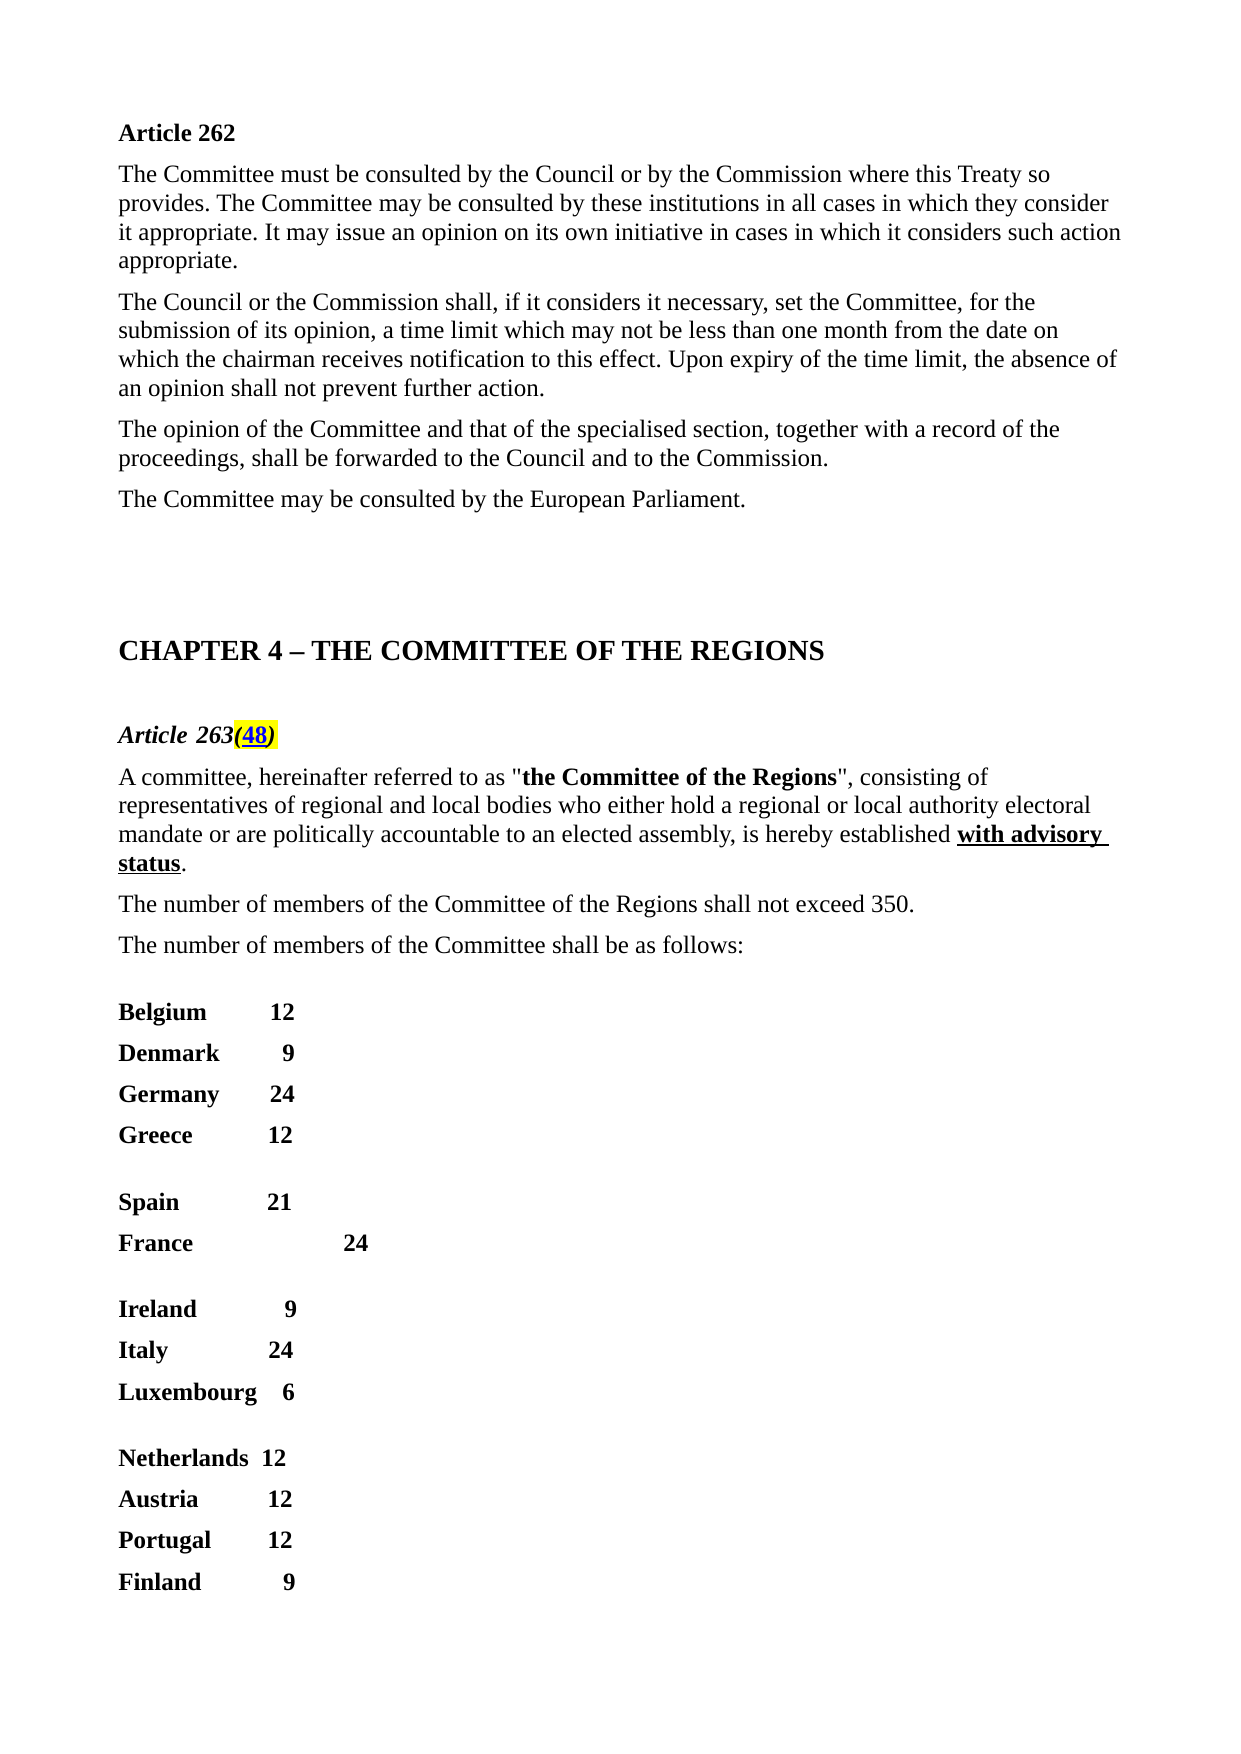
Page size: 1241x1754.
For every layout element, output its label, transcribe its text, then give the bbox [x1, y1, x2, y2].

text Finland 9 [118, 1567, 1122, 1595]
text Luxembourg 6 [118, 1377, 1122, 1405]
text Article 263(48) [118, 720, 1122, 749]
subtitle CHAPTER 4 – THE COMMITTEE OF THE REGIONS [118, 633, 1122, 667]
text The Committee may be consulted by the European Parliament. [118, 484, 1122, 513]
text The Council or the Commission shall, if it considers it necessary, set the Committee, for the submission of its opinion, a time limit which may not be less than one month from the date on which the chairman receives notification to this effect. Upon expiry of the time limit, the absence of an opinion shall not prevent further action. [118, 287, 1122, 402]
subtitle Belgium 12 [118, 997, 1122, 1025]
text Germany 24 [118, 1079, 1122, 1108]
text A committee, hereinafter referred to as "the Committee of the Regions", consisting of representatives of regional and local bodies who either hold a regional or local authority electoral mandate or are politically accountable to an elected assembly, is hereby established with advisory status. [118, 762, 1122, 877]
text Italy 24 [118, 1335, 1122, 1364]
text Portugal 12 [118, 1525, 1122, 1554]
text France 24 [118, 1228, 1122, 1257]
subtitle Article 262 [118, 118, 1122, 147]
text Denmark 9 [118, 1038, 1122, 1067]
text The opinion of the Committee and that of the specialised section, together with a record of the proceedings, shall be forwarded to the Council and to the Commission. [118, 414, 1122, 472]
subtitle Ireland 9 [118, 1294, 1122, 1323]
text The number of members of the Committee shall be as follows: [118, 930, 1122, 959]
text The number of members of the Committee of the Regions shall not exceed 350. [118, 889, 1122, 918]
text The Committee must be consulted by the Council or by the Commission where this Treaty so provides. The Committee may be consulted by these institutions in all cases in which they consider it appropriate. It may issue an opinion on its own initiative in cases in which it considers such action appropriate. [118, 159, 1122, 274]
text Austria 12 [118, 1484, 1122, 1513]
text Greece 12 [118, 1120, 1122, 1149]
subtitle Spain 21 [118, 1187, 1122, 1215]
subtitle Netherlands 12 [118, 1443, 1122, 1472]
